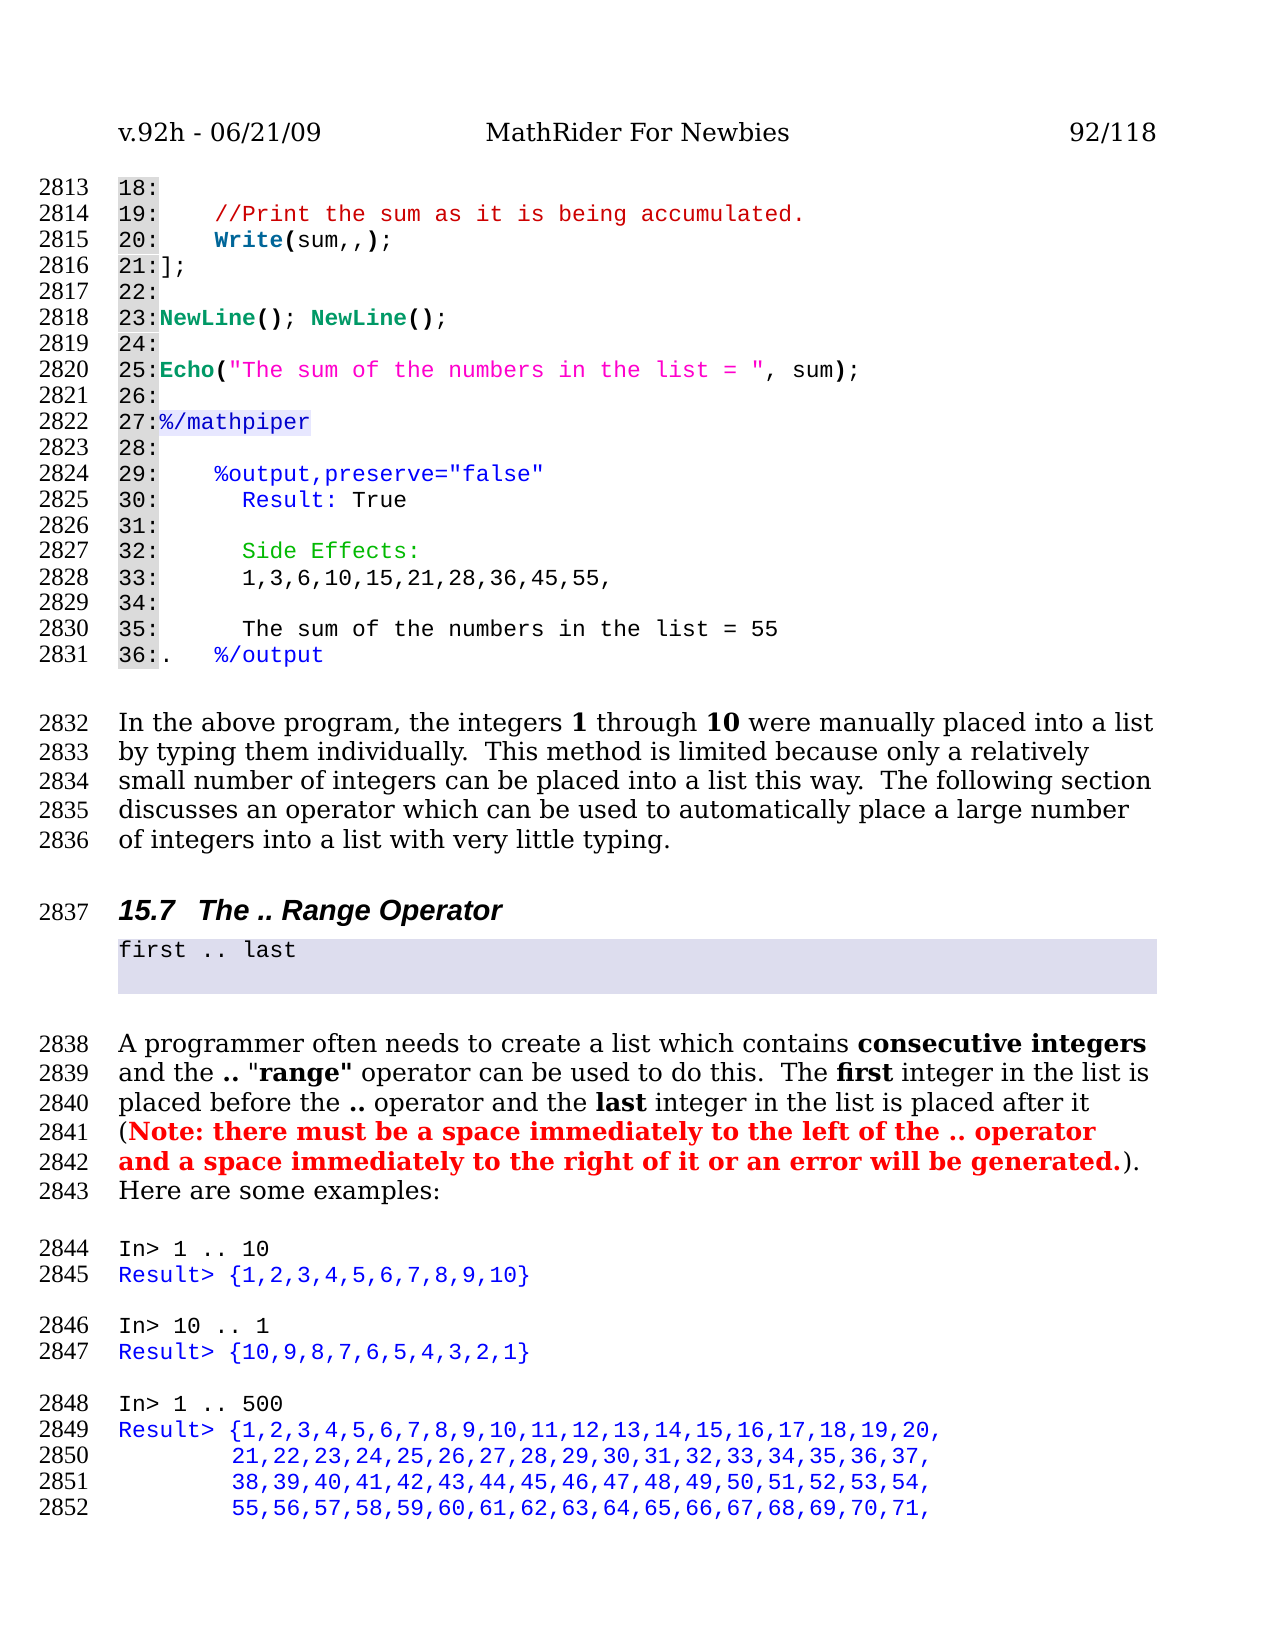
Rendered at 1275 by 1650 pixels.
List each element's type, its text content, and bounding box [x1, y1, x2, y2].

text 20: Write(sum,,); [118, 229, 1157, 254]
text 25:Echo("The sum of the numbers in the list = ", sum); [118, 358, 1157, 384]
text 31: [118, 514, 1157, 540]
text 29: %output,preserve="false" [118, 462, 1157, 488]
text 21,22,23,24,25,26,27,28,29,30,31,32,33,34,35,36,37, [231, 1444, 1157, 1470]
text 22: [118, 281, 1157, 306]
text Result> {1,2,3,4,5,6,7,8,9,10} [118, 1263, 1157, 1289]
text 32: Side Effects: [118, 540, 1157, 566]
text In> 10 .. 1 [118, 1315, 1157, 1341]
text 19: //Print the sum as it is being accumulated. [118, 203, 1157, 229]
text 23:NewLine(); NewLine(); [118, 306, 1157, 332]
table_header first .. last [118, 939, 1157, 994]
text Result> {10,9,8,7,6,5,4,3,2,1} [118, 1341, 1157, 1367]
text 21:]; [118, 254, 1157, 281]
text 24: [118, 332, 1157, 358]
subtitle The .. Range Operator [118, 893, 1157, 927]
text In> 1 .. 500 [118, 1393, 1157, 1418]
text 34: [118, 592, 1157, 618]
text A programmer often needs to create a list which contains consecutive integers and the .. "range" operator can be used to do this. The first integer in the list is placed before the .. operator and the last integer in the list is placed after it (Note: there must be a space immediately to the left of the .. operator and a space immediately to the right of it or an error will be generated.). Here are some examples: [118, 1029, 1157, 1205]
text In> 1 .. 10 [118, 1237, 1157, 1263]
text 28: [118, 436, 1157, 462]
text 18: [118, 177, 1157, 203]
text 26: [118, 384, 1157, 410]
text 36:. %/output [118, 644, 1157, 669]
text 38,39,40,41,42,43,44,45,46,47,48,49,50,51,52,53,54, [231, 1470, 1157, 1496]
text 30: Result: True [118, 488, 1157, 514]
text Result> {1,2,3,4,5,6,7,8,9,10,11,12,13,14,15,16,17,18,19,20, [118, 1418, 1157, 1444]
text 27:%/mathpiper [118, 410, 1157, 436]
text In the above program, the integers 1 through 10 were manually placed into a list by typing them individually. This method is limited because only a relatively small number of integers can be placed into a list this way. The following section discusses an operator which can be used to automatically place a large number of integers into a list with very little typing. [118, 708, 1157, 854]
text 55,56,57,58,59,60,61,62,63,64,65,66,67,68,69,70,71, [231, 1496, 1157, 1522]
text 35: The sum of the numbers in the list = 55 [118, 618, 1157, 644]
text 33: 1,3,6,10,15,21,28,36,45,55, [118, 566, 1157, 592]
